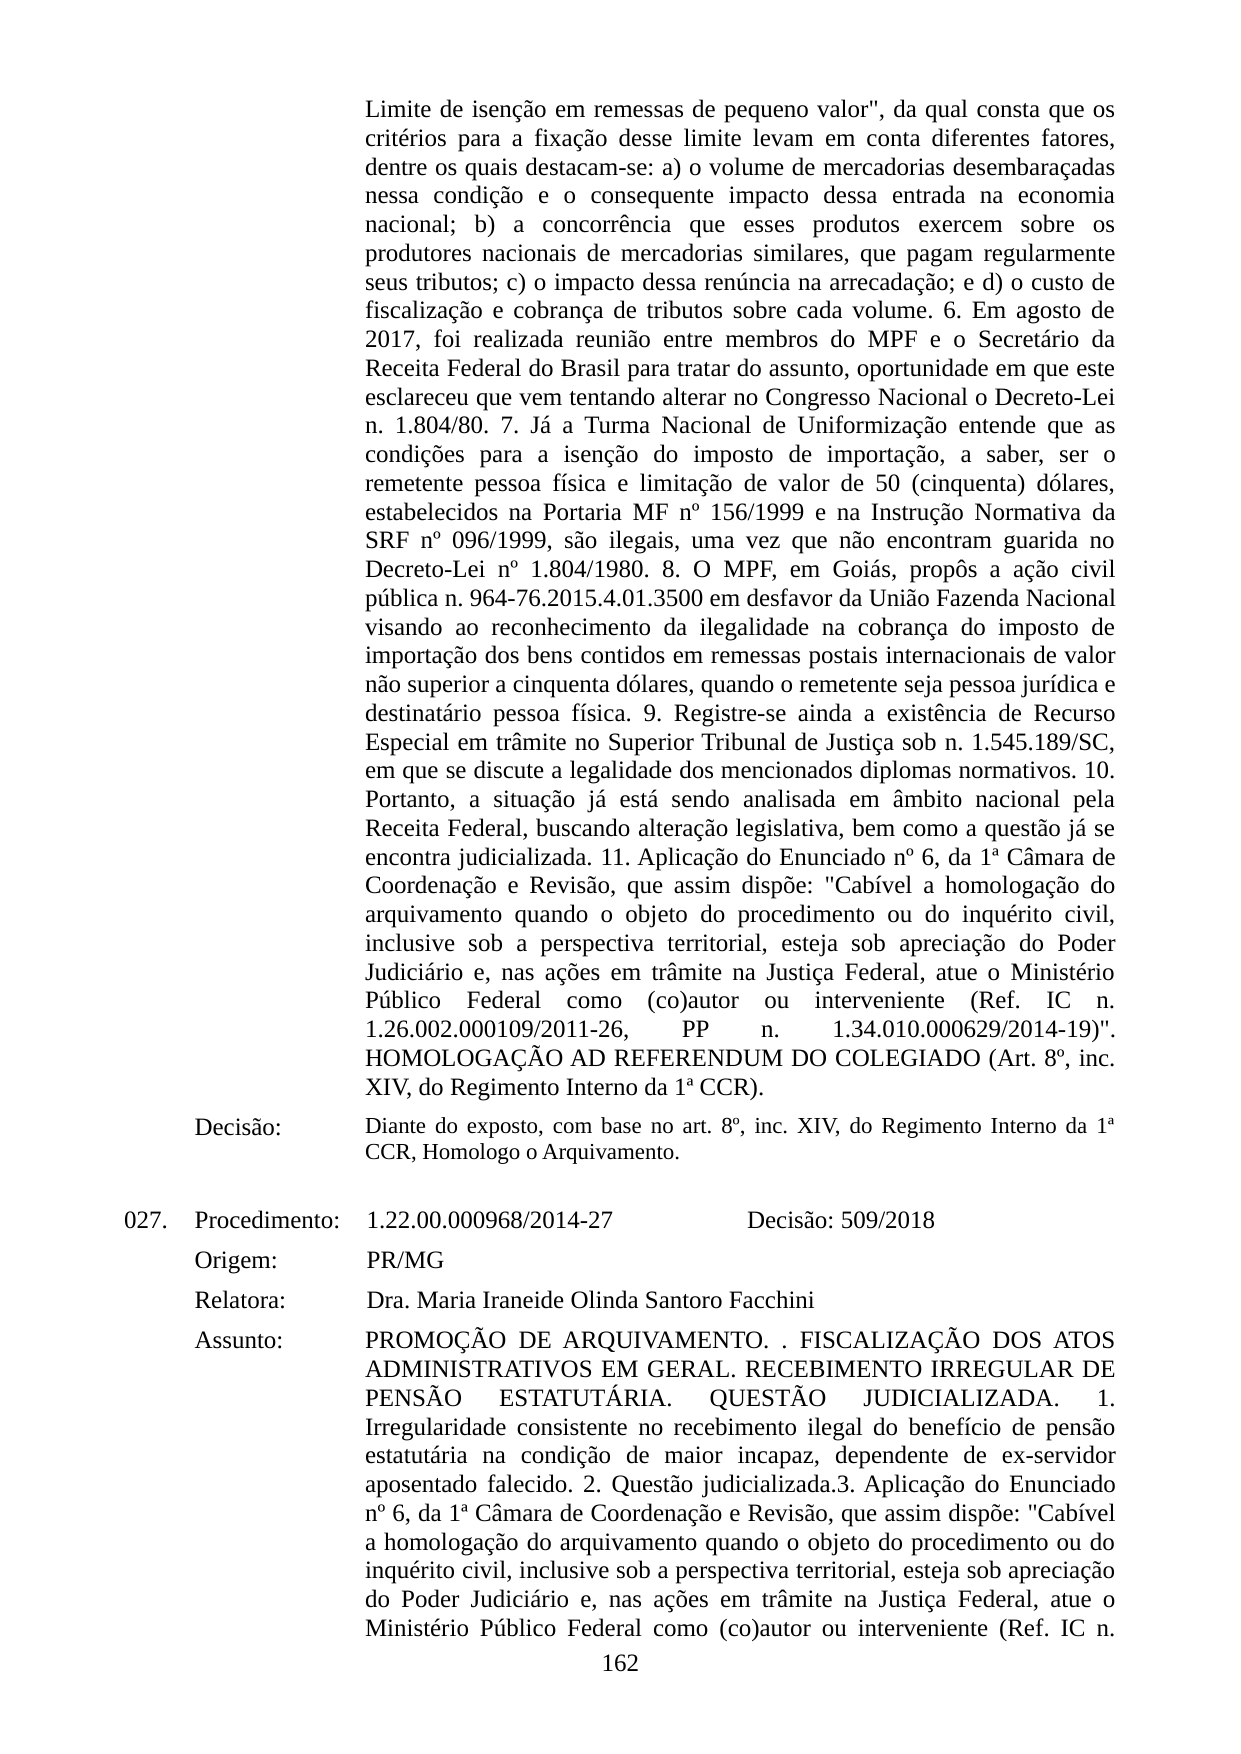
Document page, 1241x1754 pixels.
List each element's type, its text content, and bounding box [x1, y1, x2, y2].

table_cell Dra. Maria Iraneide Olinda Santoro Facchini [361, 1280, 1122, 1320]
table_header Diante do exposto, com base no art. 8º, inc. XIV, do Regimento Interno da 1ª CCR, Homologo o Arquivamento. [361, 1106, 1122, 1170]
table_header [118, 1106, 189, 1170]
table_cell [118, 1280, 188, 1320]
table_cell [118, 1320, 188, 1647]
table_cell PROMOÇÃO DE ARQUIVAMENTO. . FISCALIZAÇÃO DOS ATOS ADMINISTRATIVOS EM GERAL. RECEBIMENTO IRREGULAR DE PENSÃO ESTATUTÁRIA. QUESTÃO JUDICIALIZADA. 1. Irregularidade consistente no recebimento ilegal do benefício de pensão estatutária na condição de maior incapaz, dependente de ex-servidor aposentado falecido. 2. Questão judicializada.3. Aplicação do Enunciado nº 6, da 1ª Câmara de Coordenação e Revisão, que assim dispõe: "Cabível a homologação do arquivamento quando o objeto do procedimento ou do inquérito civil, inclusive sob a perspectiva territorial, esteja sob apreciação do Poder Judiciário e, nas ações em trâmite na Justiça Federal, atue o Ministério Público Federal como (co)autor ou interveniente (Ref. IC n. [361, 1320, 1122, 1647]
table_cell [189, 89, 361, 1106]
table_cell Assunto: [189, 1320, 361, 1647]
table_header 1.22.00.000968/2014-27 [361, 1199, 741, 1239]
table_header Decisão: [189, 1106, 361, 1170]
table_cell Origem: [189, 1239, 361, 1279]
table_cell Limite de isenção em remessas de pequeno valor", da qual consta que os critérios para a fixação desse limite levam em conta diferentes fatores, dentre os quais destacam-se: a) o volume de mercadorias desembaraçadas nessa condição e o consequente impacto dessa entrada na economia nacional; b) a concorrência que esses produtos exercem sobre os produtores nacionais de mercadorias similares, que pagam regularmente seus tributos; c) o impacto dessa renúncia na arrecadação; e d) o custo de fiscalização e cobrança de tributos sobre cada volume. 6. Em agosto de 2017, foi realizada reunião entre membros do MPF e o Secretário da Receita Federal do Brasil para tratar do assunto, oportunidade em que este esclareceu que vem tentando alterar no Congresso Nacional o Decreto-Lei n. 1.804/80. 7. Já a Turma Nacional de Uniformização entende que as condições para a isenção do imposto de importação, a saber, ser o remetente pessoa física e limitação de valor de 50 (cinquenta) dólares, estabelecidos na Portaria MF nº 156/1999 e na Instrução Normativa da SRF nº 096/1999, são ilegais, uma vez que não encontram guarida no Decreto-Lei nº 1.804/1980. 8. O MPF, em Goiás, propôs a ação civil pública n. 964-76.2015.4.01.3500 em desfavor da União Fazenda Nacional visando ao reconhecimento da ilegalidade na cobrança do imposto de importação dos bens contidos em remessas postais internacionais de valor não superior a cinquenta dólares, quando o remetente seja pessoa jurídica e destinatário pessoa física. 9. Registre-se ainda a existência de Recurso Especial em trâmite no Superior Tribunal de Justiça sob n. 1.545.189/SC, em que se discute a legalidade dos mencionados diplomas normativos. 10. Portanto, a situação já está sendo analisada em âmbito nacional pela Receita Federal, buscando alteração legislativa, bem como a questão já se encontra judicializada. 11. Aplicação do Enunciado nº 6, da 1ª Câmara de Coordenação e Revisão, que assim dispõe: "Cabível a homologação do arquivamento quando o objeto do procedimento ou do inquérito civil, inclusive sob a perspectiva territorial, esteja sob apreciação do Poder Judiciário e, nas ações em trâmite na Justiça Federal, atue o Ministério Público Federal como (co)autor ou interveniente (Ref. IC n. 1.26.002.000109/2011-26, PP n. 1.34.010.000629/2014-19)". HOMOLOGAÇÃO AD REFERENDUM DO COLEGIADO (Art. 8º, inc. XIV, do Regimento Interno da 1ª CCR). [361, 89, 1122, 1106]
table_header Procedimento: [189, 1199, 361, 1239]
table_cell PR/MG [361, 1239, 1122, 1279]
table_cell [118, 1239, 188, 1279]
table_header 027. [118, 1199, 188, 1239]
table_header Decisão: 509/2018 [741, 1199, 1122, 1239]
table_cell [118, 89, 188, 1106]
table_cell Relatora: [189, 1280, 361, 1320]
